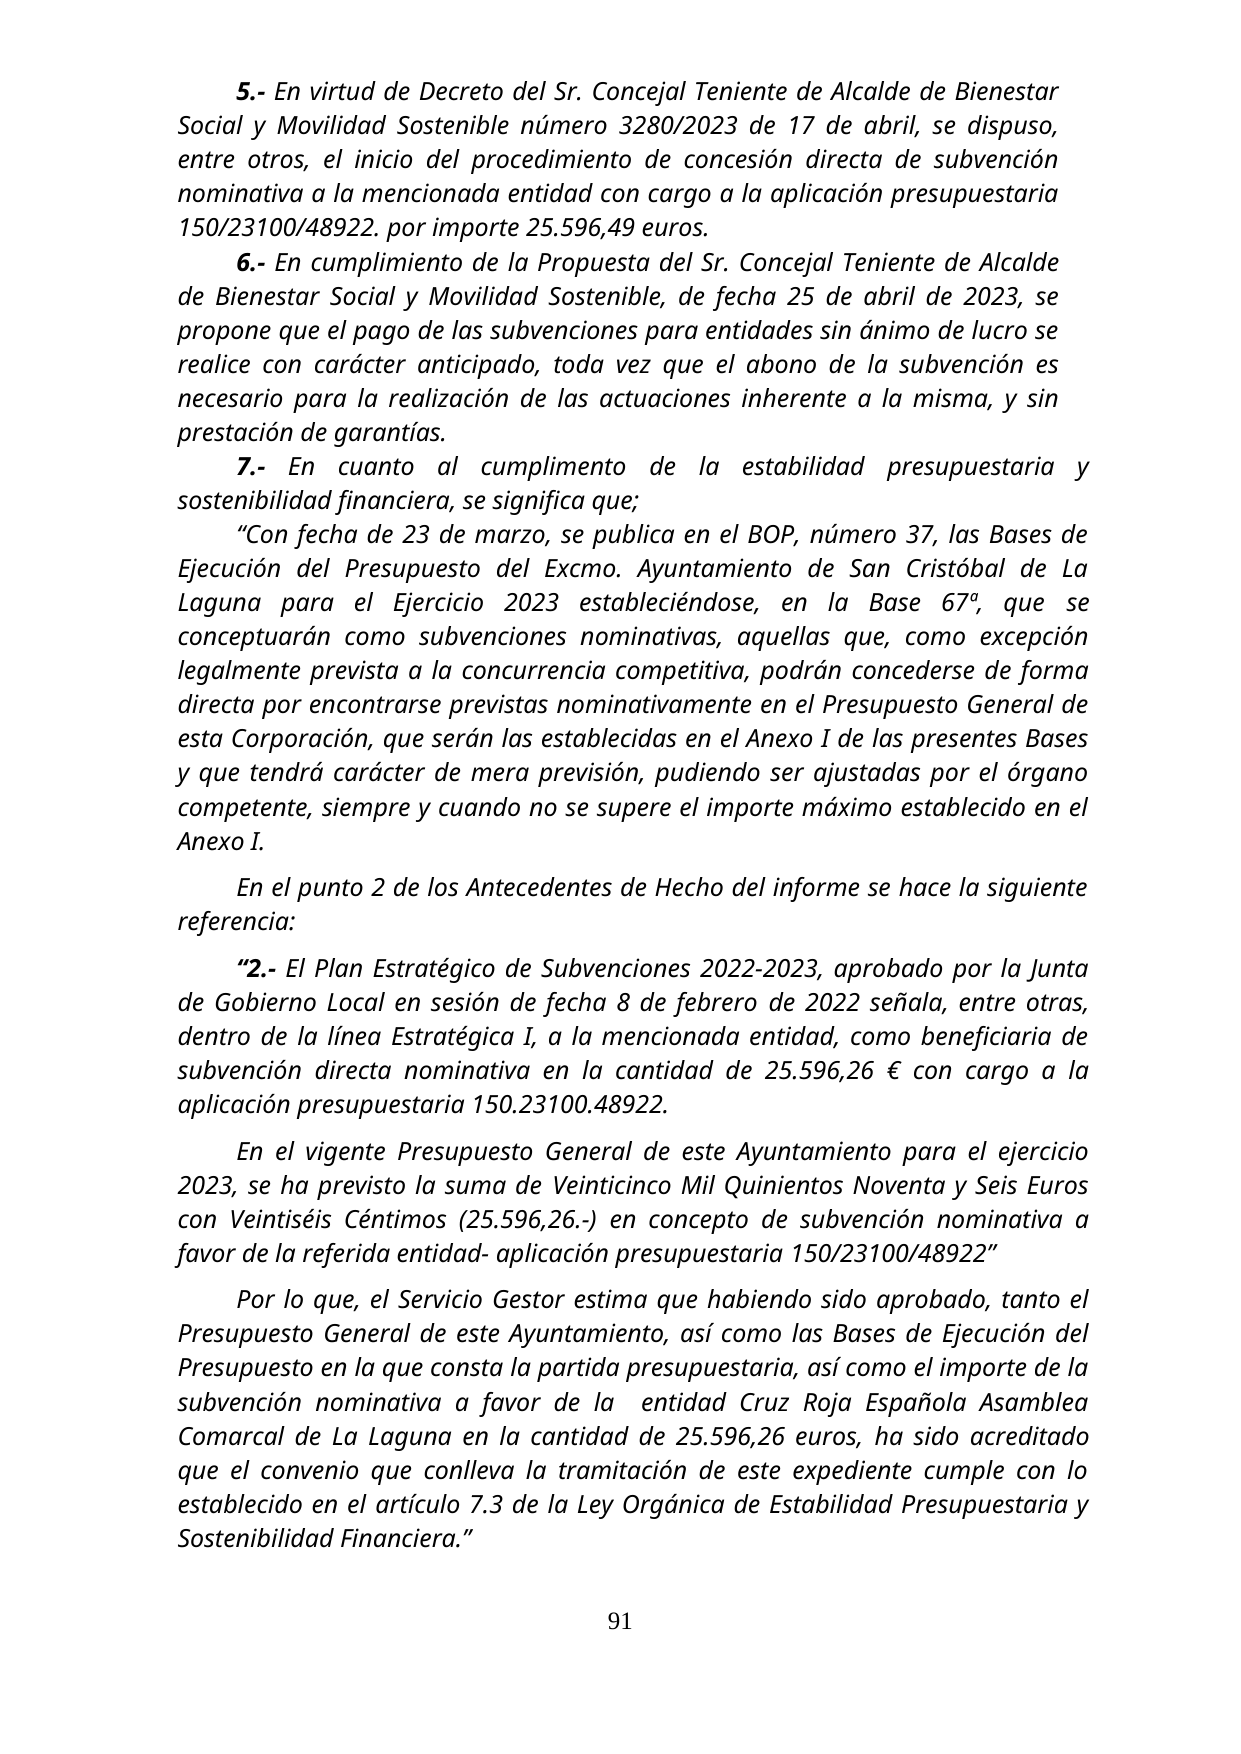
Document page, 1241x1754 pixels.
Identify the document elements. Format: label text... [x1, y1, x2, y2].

text Por lo que, el Servicio Gestor estima que habiendo sido aprobado, tanto el Presupuesto General de este Ayuntamiento, así como las Bases de Ejecución del Presupuesto en la que consta la partida presupuestaria, así como el importe de la subvención nominativa a favor de la entidad Cruz Roja Española Asamblea Comarcal de La Laguna en la cantidad de 25.596,26 euros, ha sido acreditado que el convenio que conlleva la tramitación de este expediente cumple con lo establecido en el artículo 7.3 de la Ley Orgánica de Estabilidad Presupuestaria y Sostenibilidad Financiera.” [177, 1282, 1093, 1554]
text 6.- En cumplimiento de la Propuesta del Sr. Concejal Teniente de Alcalde de Bienestar Social y Movilidad Sostenible, de fecha 25 de abril de 2023, se propone que el pago de las subvenciones para entidades sin ánimo de lucro se realice con carácter anticipado, toda vez que el abono de la subvención es necesario para la realización de las actuaciones inherente a la misma, y sin prestación de garantías. [177, 244, 1063, 448]
text “Con fecha de 23 de marzo, se publica en el BOP, número 37, las Bases de Ejecución del Presupuesto del Excmo. Ayuntamiento de San Cristóbal de La Laguna para el Ejercicio 2023 estableciéndose, en la Base 67ª, que se conceptuarán como subvenciones nominativas, aquellas que, como excepción legalmente prevista a la concurrencia competitiva, podrán concederse de forma directa por encontrarse previstas nominativamente en el Presupuesto General de esta Corporación, que serán las establecidas en el Anexo I de las presentes Bases y que tendrá carácter de mera previsión, pudiendo ser ajustadas por el órgano competente, siempre y cuando no se supere el importe máximo establecido en el Anexo I. [177, 517, 1093, 857]
text 7.- En cuanto al cumplimento de la estabilidad presupuestaria y sostenibilidad financiera, se significa que; [177, 448, 1093, 517]
subtitle “2.- El Plan Estratégico de Subvenciones 2022-2023, aprobado por la Junta de Gobierno Local en sesión de fecha 8 de febrero de 2022 señala, entre otras, dentro de la línea Estratégica I, a la mencionada entidad, como beneficiaria de subvención directa nominativa en la cantidad de 25.596,26 € con cargo a la aplicación presupuestaria 150.23100.48922. [177, 950, 1093, 1121]
text 5.- En virtud de Decreto del Sr. Concejal Teniente de Alcalde de Bienestar Social y Movilidad Sostenible número 3280/2023 de 17 de abril, se dispuso, entre otros, el inicio del procedimiento de concesión directa de subvención nominativa a la mencionada entidad con cargo a la aplicación presupuestaria 150/23100/48922. por importe 25.596,49 euros. [177, 74, 1063, 244]
text En el vigente Presupuesto General de este Ayuntamiento para el ejercicio 2023, se ha previsto la suma de Veinticinco Mil Quinientos Noventa y Seis Euros con Veintiséis Céntimos (25.596,26.-) en concepto de subvención nominativa a favor de la referida entidad- aplicación presupuestaria 150/23100/48922” [177, 1133, 1093, 1269]
text En el punto 2 de los Antecedentes de Hecho del informe se hace la siguiente referencia: [177, 870, 1093, 938]
